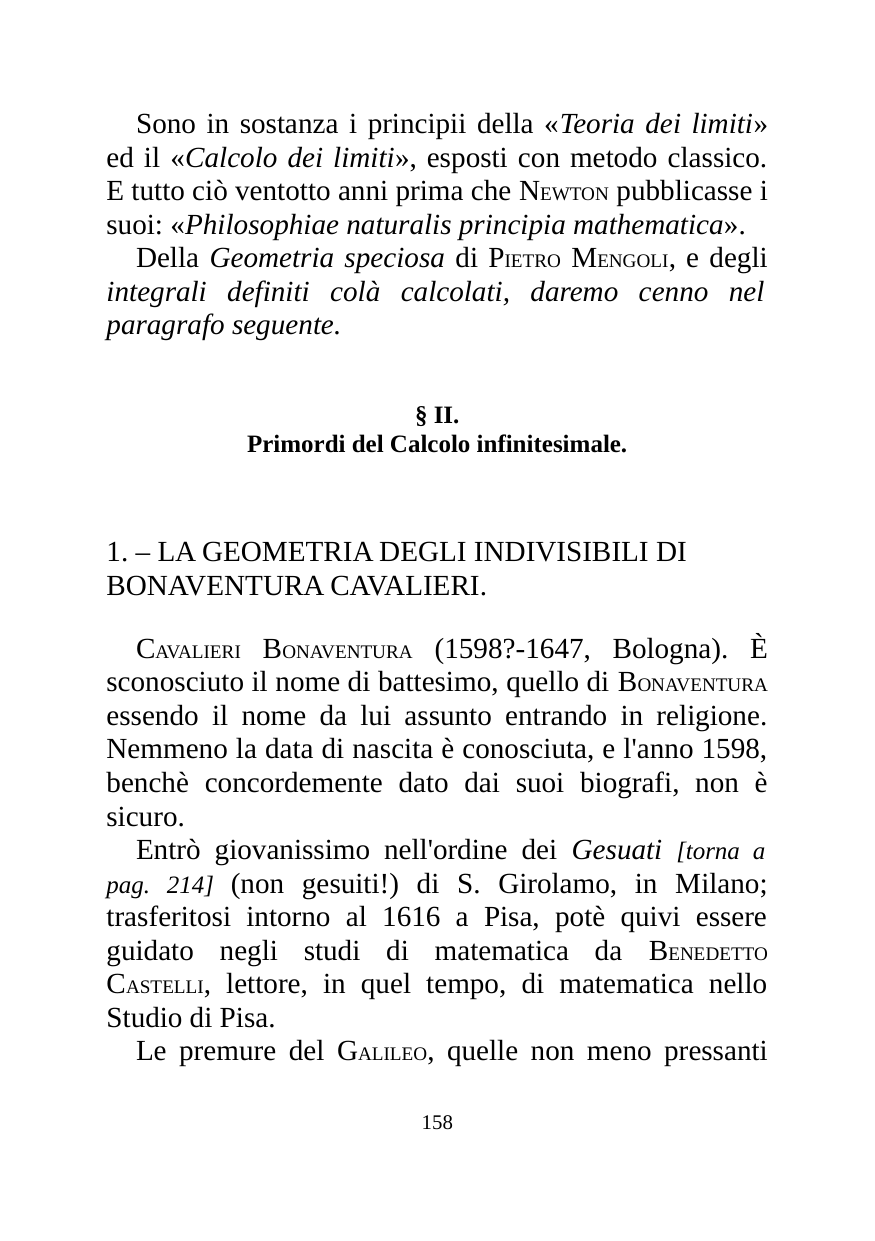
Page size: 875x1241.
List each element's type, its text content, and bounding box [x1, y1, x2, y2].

text Entrò giovanissimo nell'ordine dei Gesuati [torna a pag. 212] (non gesuiti!) di S. Girolamo, in Milano; trasferitosi intorno al 1616 a Pisa, potè quivi essere guidato negli studi di matematica da Benedetto Castelli, lettore, in quel tempo, di matematica nello Studio di Pisa. [106, 832, 768, 1033]
text Cavalieri Bonaventura (1598?-1647, Bologna). È sconosciuto il nome di battesimo, quello di Bonaventura essendo il nome da lui assunto entrando in religione. Nemmeno la data di nascita è conosciuta, e l'anno 1598, benchè concordemente dato dai suoi biografi, non è sicuro. [106, 631, 768, 832]
text Della Geometria speciosa di Pietro Mengoli, e degli integrali definiti colà calcolati, daremo cenno nel paragrafo seguente. [106, 240, 768, 341]
subtitle § II. Primordi del Calcolo infinitesimale. [106, 400, 768, 458]
text Le premure del Galileo, quelle non meno pressanti [106, 1033, 768, 1067]
subtitle 1. – LA GEOMETRIA DEGLI INDIVISIBILI DI BONAVENTURA CAVALIERI. [106, 534, 768, 601]
text Sono in sostanza i principii della «Teoria dei limiti» ed il «Calcolo dei limiti», esposti con metodo classico. E tutto ciò ventotto anni prima che Newton pubblicasse i suoi: «Philosophiae naturalis principia mathematica». [106, 106, 768, 240]
